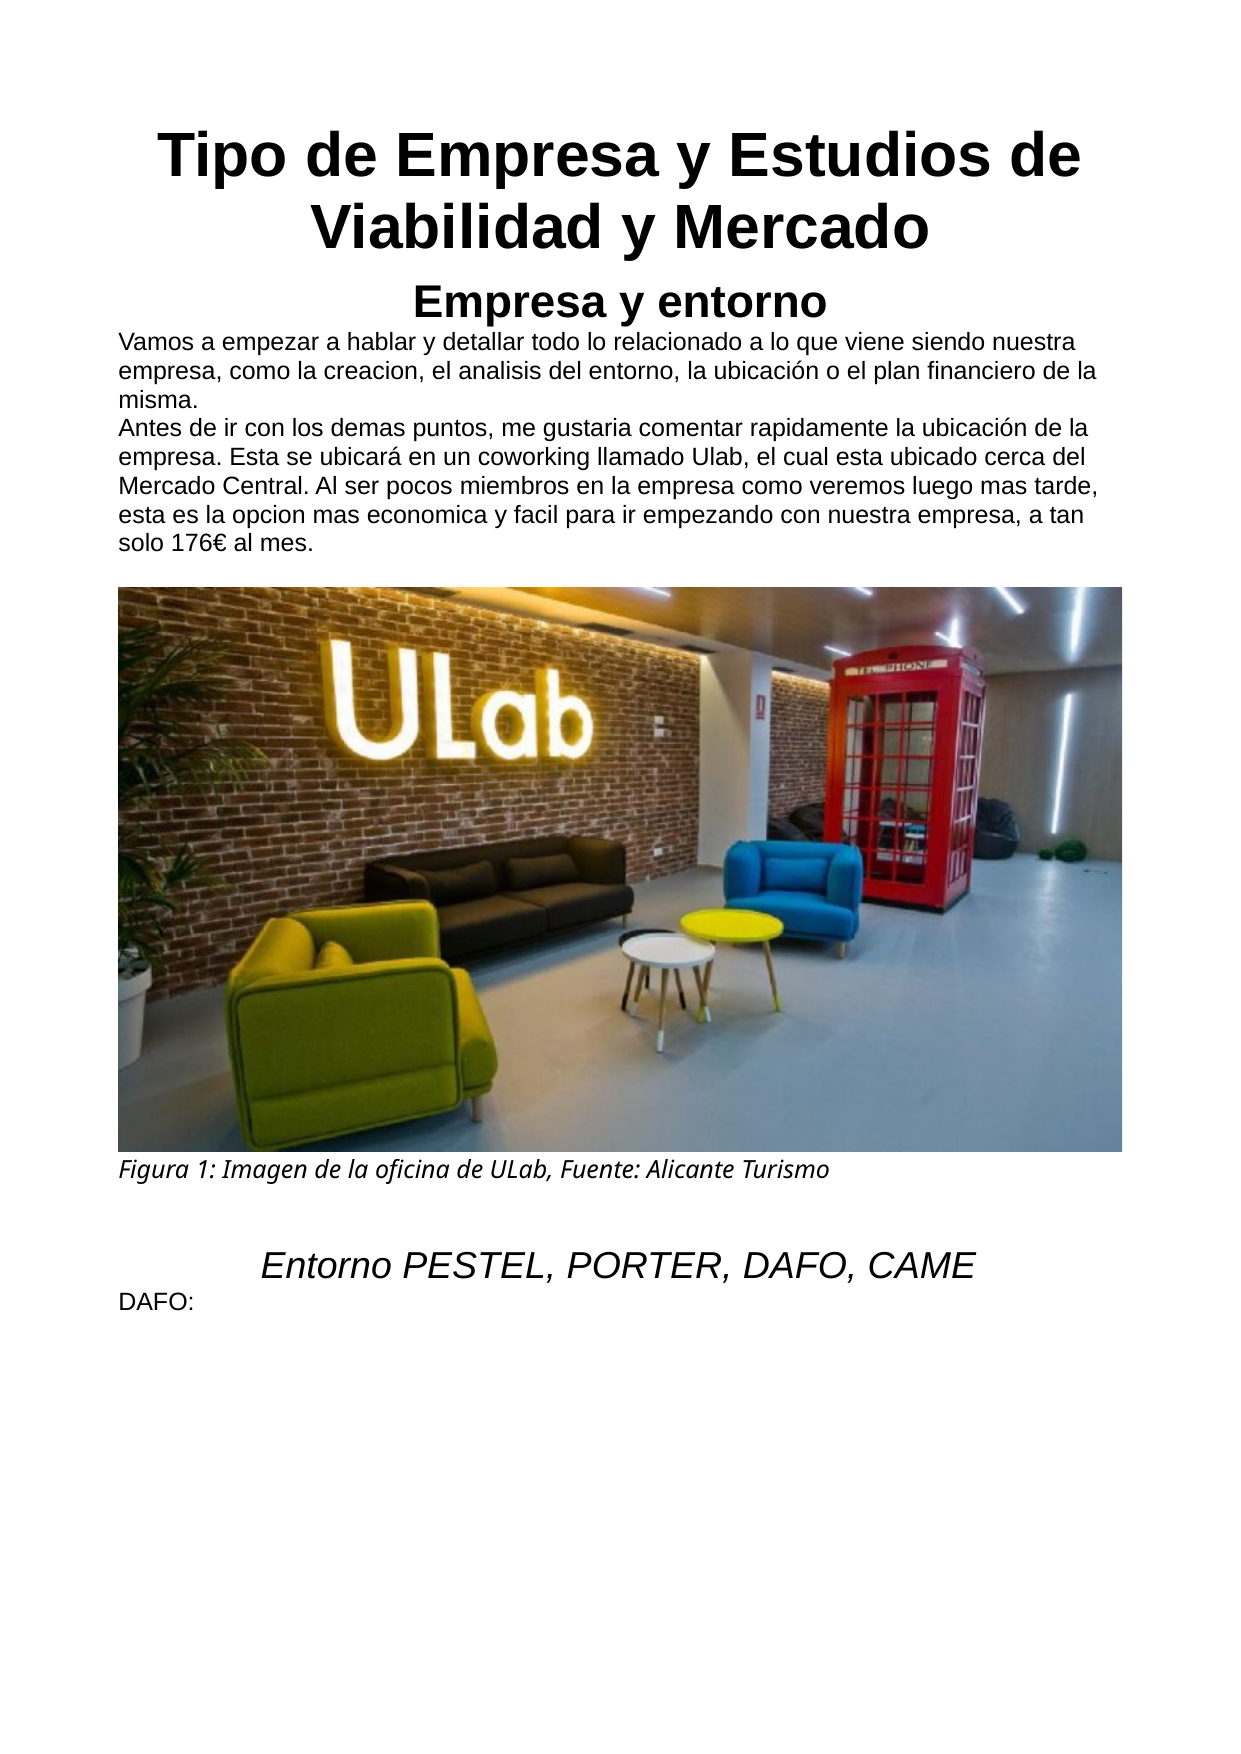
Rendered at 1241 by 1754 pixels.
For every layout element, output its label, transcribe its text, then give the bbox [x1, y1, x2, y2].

picture [118, 587, 1123, 1152]
text Vamos a empezar a hablar y detallar todo lo relacionado a lo que viene siendo nuestra empresa, como la creacion, el analisis del entorno, la ubicación o el plan financiero de la misma. [118, 327, 1122, 413]
subtitle Tipo de Empresa y Estudios de Viabilidad y Mercado [118, 118, 1122, 262]
text Figura 1: Imagen de la oficina de ULab, Fuente: Alicante Turismo [118, 1152, 1122, 1186]
text DAFO: [118, 1287, 1122, 1315]
text Entorno PESTEL, PORTER, DAFO, CAME [118, 1243, 1122, 1287]
text Empresa y entorno [118, 274, 1122, 327]
text Antes de ir con los demas puntos, me gustaria comentar rapidamente la ubicación de la empresa. Esta se ubicará en un coworking llamado Ulab, el cual esta ubicado cerca del Mercado Central. Al ser pocos miembros en la empresa como veremos luego mas tarde, esta es la opcion mas economica y facil para ir empezando con nuestra empresa, a tan solo 176€ al mes. [118, 413, 1122, 557]
